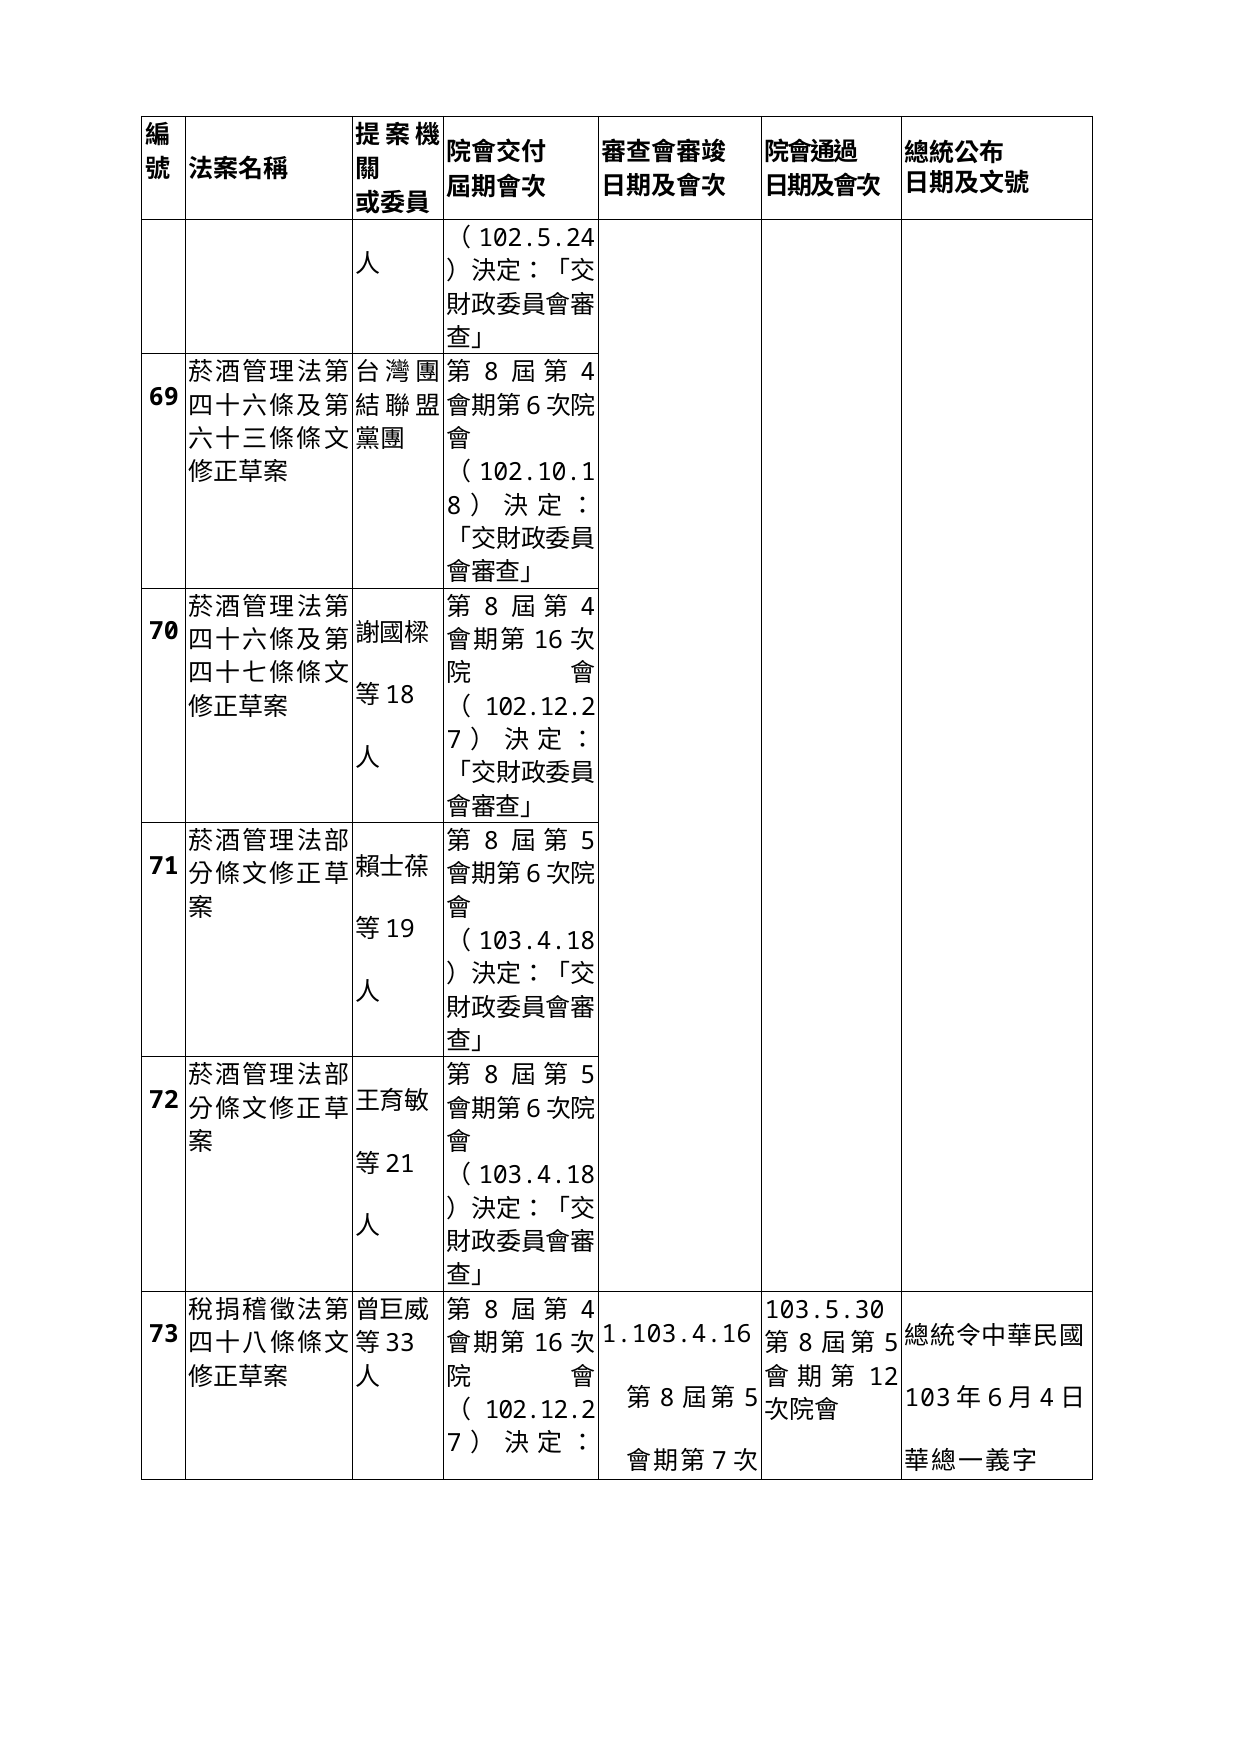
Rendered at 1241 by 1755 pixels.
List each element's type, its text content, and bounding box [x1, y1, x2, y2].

table_cell 人 [353, 220, 443, 353]
table_cell 菸酒管理法部分條文修正草案 [186, 823, 352, 1056]
table_cell [142, 220, 185, 353]
table_cell 73 [142, 1292, 185, 1479]
table_cell 第8屆第4會期第16次院會（102.12.27）決定：「交財政委員會審查」 [444, 589, 598, 822]
table_header 總統公布 日期及文號 [902, 117, 1092, 219]
table_cell [762, 220, 901, 1291]
table_cell 菸酒管理法第四十六條及第六十三條條文修正草案 [186, 354, 352, 587]
table_cell [599, 220, 761, 1291]
table_cell 第8屆第4會期第16次院會（102.12.27）決定： [444, 1292, 598, 1479]
table_header 審查會審竣 日期及會次 [599, 117, 761, 219]
table_cell 總統令中華民國103年6月4日華總一義字 [902, 1292, 1092, 1479]
table_header 法案名稱 [186, 117, 352, 219]
table_cell 台灣團結聯盟黨團 [353, 354, 443, 587]
table_cell 賴士葆等19人 [353, 823, 443, 1056]
table_cell 103.5.30第8屆第5會期第12次院會 [762, 1292, 901, 1479]
table_header 院會通過 日期及會次 [762, 117, 901, 219]
table_cell 謝國樑等18人 [353, 589, 443, 822]
table_header 提案機關 或委員 [353, 117, 443, 219]
table_cell 稅捐稽徵法第四十八條條文修正草案 [186, 1292, 352, 1479]
table_cell [902, 220, 1092, 1291]
table_header 院會交付 屆期會次 [444, 117, 598, 219]
table_cell 第8屆第5會期第6次院會（103.4.18）決定：「交財政委員會審查」 [444, 1057, 598, 1291]
table_cell 70 [142, 589, 185, 822]
table_cell 菸酒管理法第四十六條及第四十七條條文修正草案 [186, 589, 352, 822]
table_cell [186, 220, 352, 353]
table_cell （102.5.24）決定：「交財政委員會審查」 [444, 220, 598, 353]
table_cell 第8屆第5會期第6次院會（103.4.18）決定：「交財政委員會審查」 [444, 823, 598, 1056]
table_cell 王育敏等21人 [353, 1057, 443, 1291]
table_cell 第8屆第4會期第6次院會（102.10.18）決定：「交財政委員會審查」 [444, 354, 598, 587]
table_cell 曾巨威等33人 [353, 1292, 443, 1479]
table_header 編號 [142, 117, 185, 219]
table_cell 72 [142, 1057, 185, 1291]
table_cell 71 [142, 823, 185, 1056]
table_cell 菸酒管理法部分條文修正草案 [186, 1057, 352, 1291]
table_cell 69 [142, 354, 185, 587]
table_cell 1.103.4.16第8屆第5會期第7次 [599, 1292, 761, 1479]
